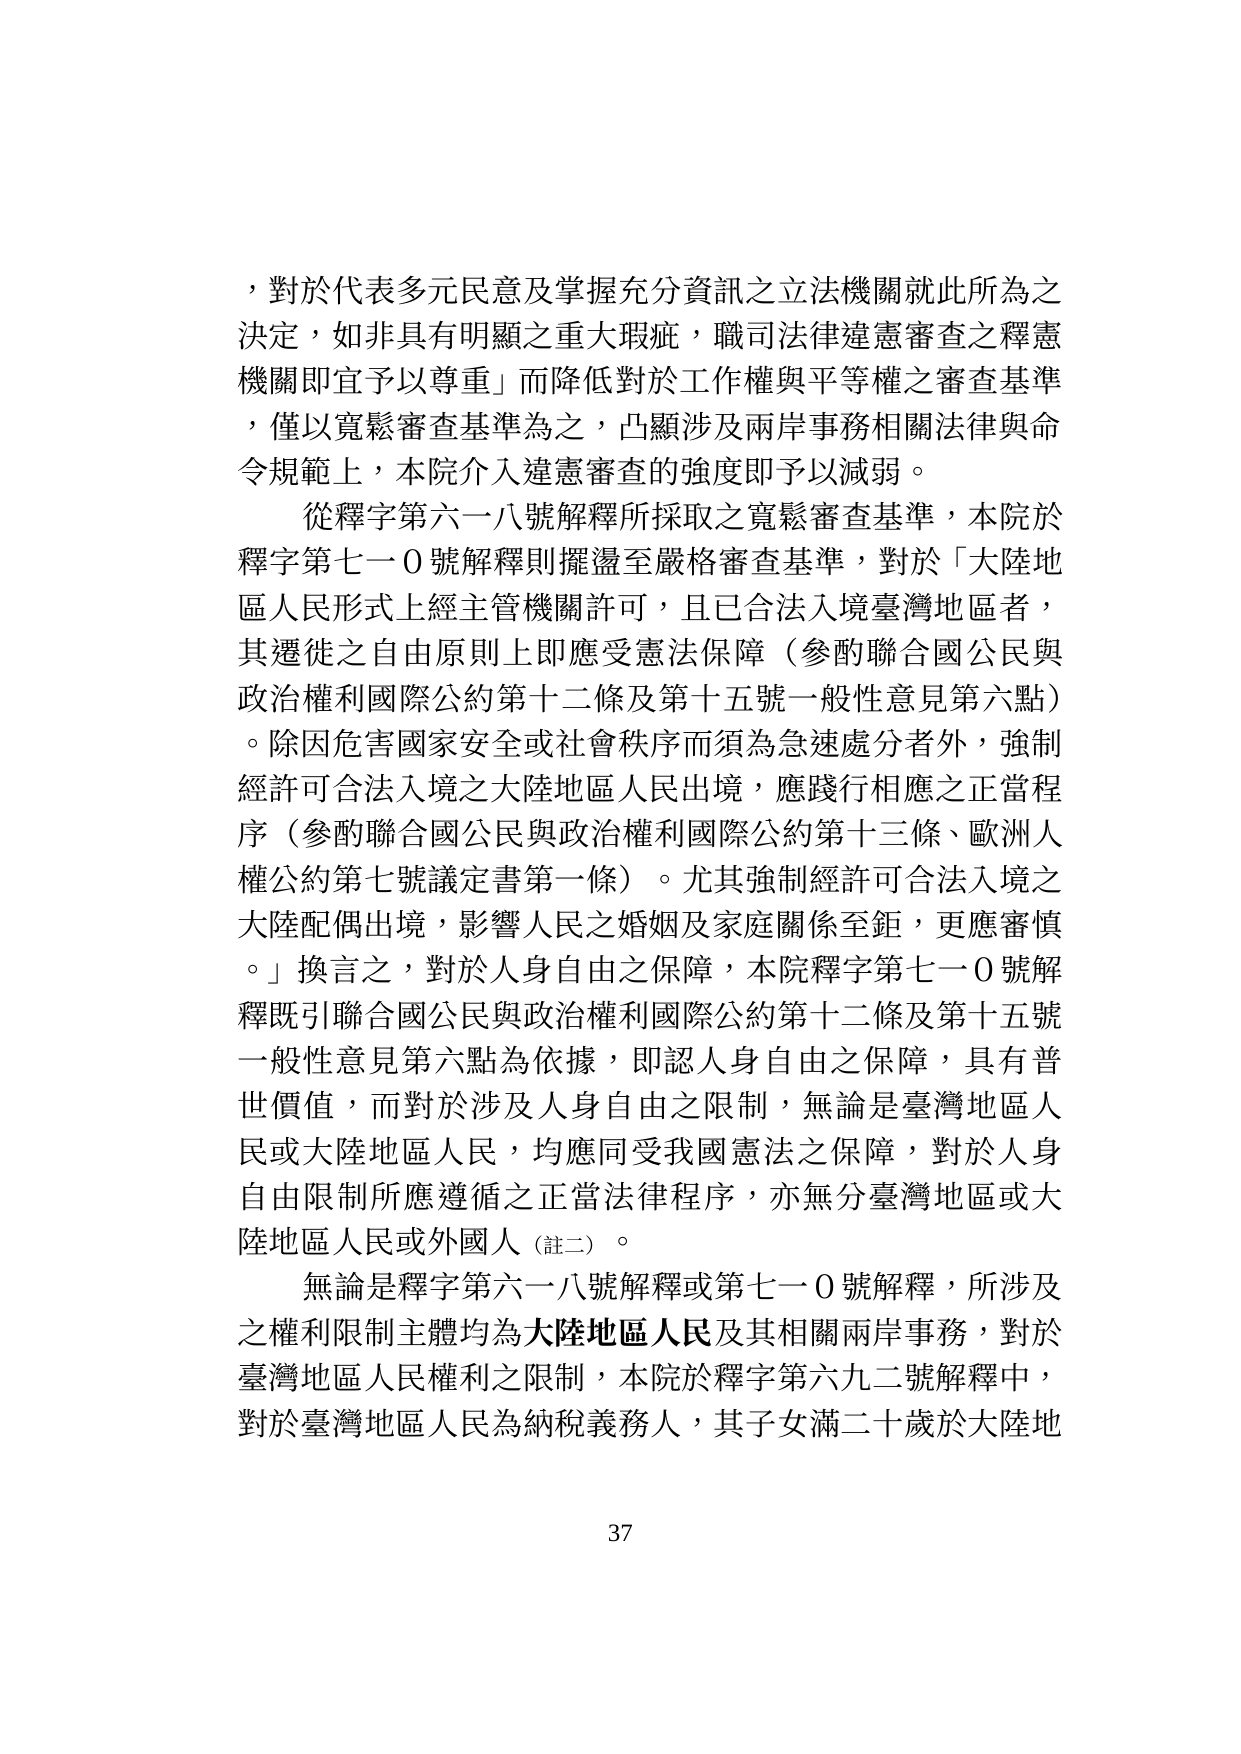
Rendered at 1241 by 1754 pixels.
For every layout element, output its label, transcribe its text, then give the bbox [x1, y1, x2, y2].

text ，對於代表多元民意及掌握充分資訊之立法機關就此所為之決定，如非具有明顯之重大瑕疵，職司法律違憲審查之釋憲機關即宜予以尊重」而降低對於工作權與平等權之審查基準，僅以寬鬆審查基準為之，凸顯涉及兩岸事務相關法律與命令規範上，本院介入違憲審查的強度即予以減弱。 [237, 266, 1063, 492]
text 從釋字第六一八號解釋所採取之寬鬆審查基準，本院於釋字第七一０號解釋則擺盪至嚴格審查基準，對於「大陸地區人民形式上經主管機關許可，且已合法入境臺灣地區者，其遷徙之自由原則上即應受憲法保障（參酌聯合國公民與政治權利國際公約第十二條及第十五號一般性意見第六點）。除因危害國家安全或社會秩序而須為急速處分者外，強制經許可合法入境之大陸地區人民出境，應踐行相應之正當程序（參酌聯合國公民與政治權利國際公約第十三條、歐洲人權公約第七號議定書第一條）。尤其強制經許可合法入境之大陸配偶出境，影響人民之婚姻及家庭關係至鉅，更應審慎。」換言之，對於人身自由之保障，本院釋字第七一０號解釋既引聯合國公民與政治權利國際公約第十二條及第十五號一般性意見第六點為依據，即認人身自由之保障，具有普世價值，而對於涉及人身自由之限制，無論是臺灣地區人民或大陸地區人民，均應同受我國憲法之保障，對於人身自由限制所應遵循之正當法律程序，亦無分臺灣地區或大陸地區人民或外國人（註二）。 [237, 492, 1063, 1263]
text 無論是釋字第六一八號解釋或第七一０號解釋，所涉及之權利限制主體均為大陸地區人民及其相關兩岸事務，對於臺灣地區人民權利之限制，本院於釋字第六九二號解釋中，對於臺灣地區人民為納稅義務人，其子女滿二十歲於大陸地 [237, 1263, 1063, 1444]
